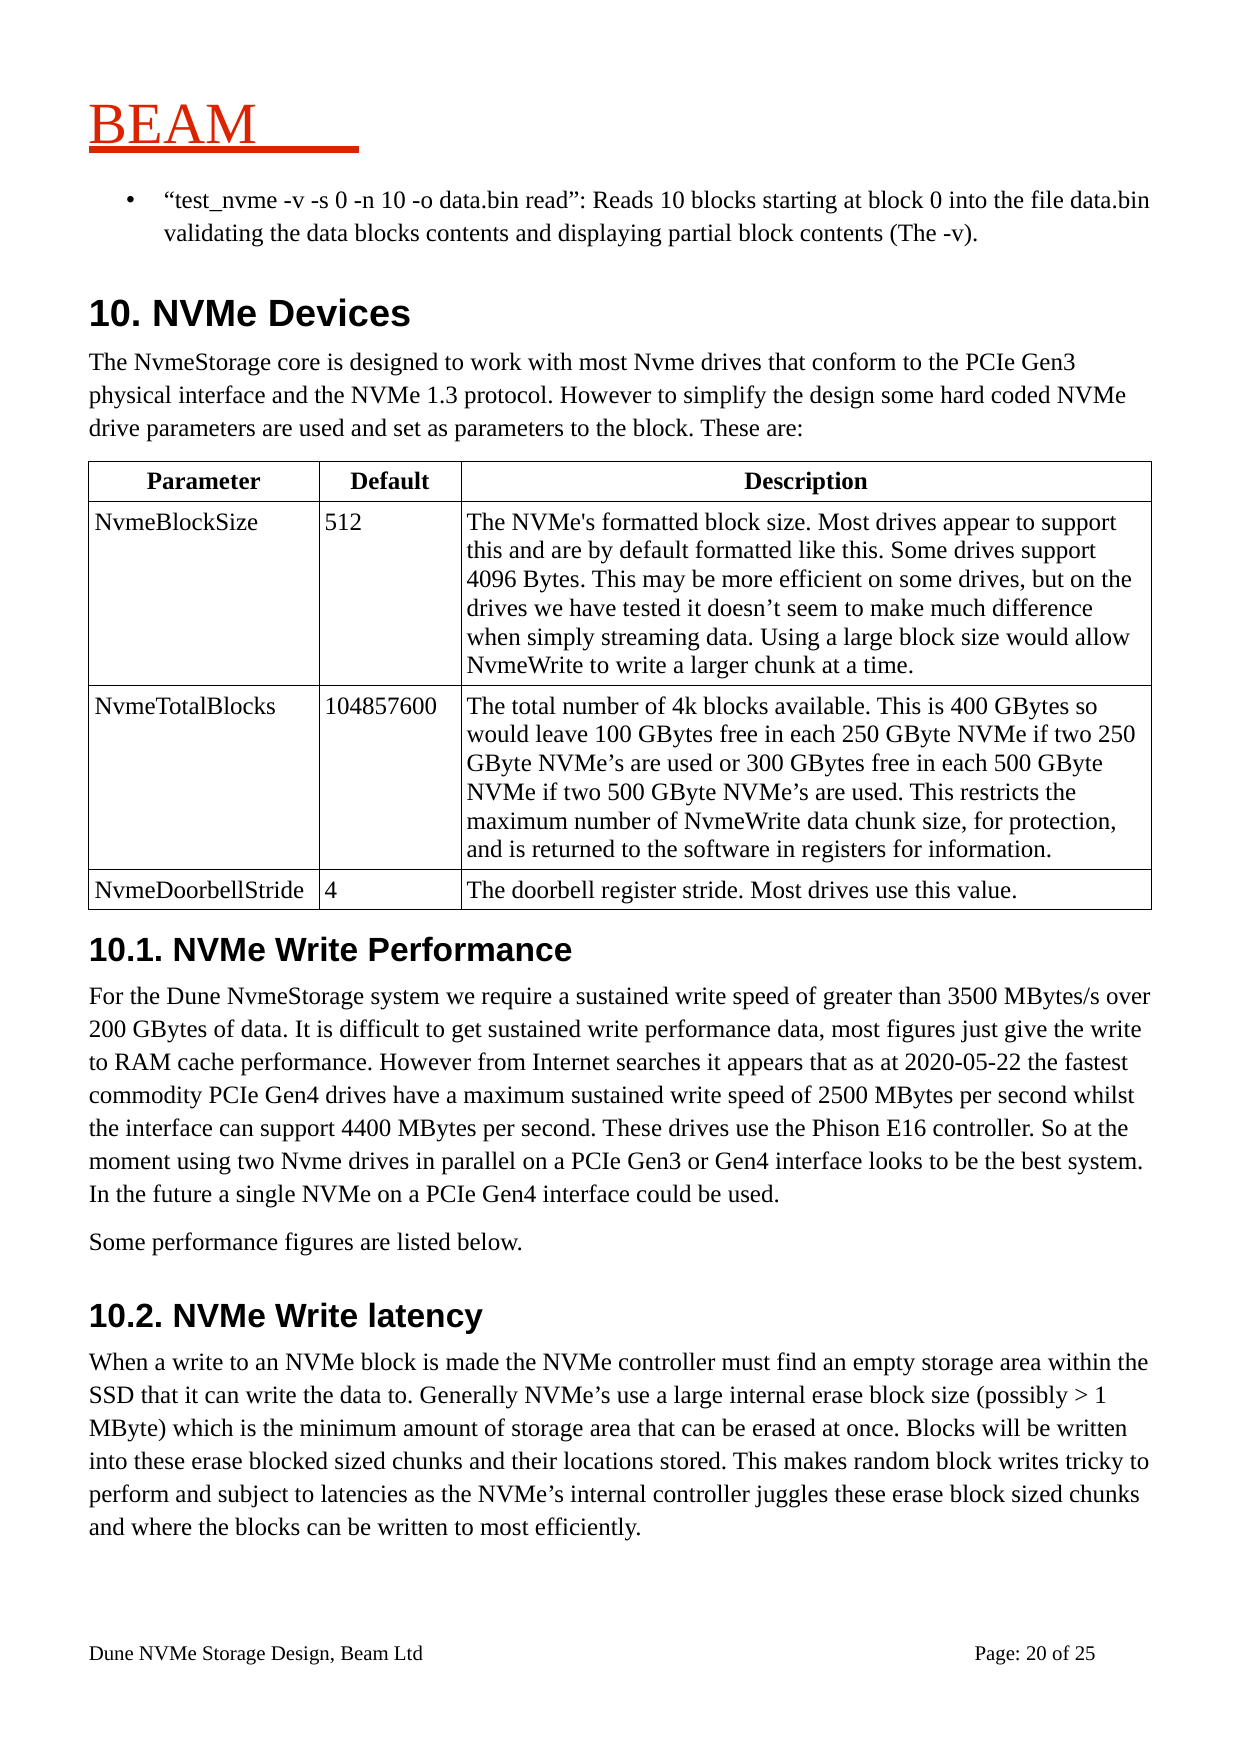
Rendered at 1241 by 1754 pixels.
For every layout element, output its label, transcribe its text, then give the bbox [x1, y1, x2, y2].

table_header Parameter [89, 462, 319, 501]
subtitle NVMe Devices [88, 291, 1152, 334]
table_cell The doorbell register stride. Most drives use this value. [462, 870, 1151, 909]
table_cell The NVMe's formatted block size. Most drives appear to support this and are by default formatted like this. Some drives support 4096 Bytes. This may be more efficient on some drives, but on the drives we have tested it doesn’t seem to make much difference when simply streaming data. Using a large block size would allow NvmeWrite to write a larger chunk at a time. [462, 502, 1151, 685]
table_cell NvmeDoorbellStride [89, 870, 319, 909]
table_header Description [462, 462, 1151, 501]
subtitle NVMe Write latency [88, 1296, 1152, 1334]
subtitle NVMe Write Performance [88, 930, 1152, 969]
text When a write to an NVMe block is made the NVMe controller must find an empty storage area within the SSD that it can write the data to. Generally NVMe’s use a large internal erase block size (possibly > 1 MByte) which is the minimum amount of storage area that can be erased at once. Blocks will be written into these erase blocked sized chunks and their locations stored. This makes random block writes tricky to perform and subject to latencies as the NVMe’s internal controller juggles these erase block sized chunks and where the blocks can be written to most efficiently. [88, 1347, 1152, 1541]
table_cell 4 [320, 870, 461, 909]
text Some performance figures are listed below. [88, 1227, 1152, 1256]
table_cell 104857600 [320, 686, 461, 869]
table_cell NvmeTotalBlocks [89, 686, 319, 869]
table_cell 512 [320, 502, 461, 685]
table_cell NvmeBlockSize [89, 502, 319, 685]
text For the Dune NvmeStorage system we require a sustained write speed of greater than 3500 MBytes/s over 200 GBytes of data. It is difficult to get sustained write performance data, most figures just give the write to RAM cache performance. However from Internet searches it appears that as at 2020-05-22 the fastest commodity PCIe Gen4 drives have a maximum sustained write speed of 2500 MBytes per second whilst the interface can support 4400 MBytes per second. These drives use the Phison E16 controller. So at the moment using two Nvme drives in parallel on a PCIe Gen3 or Gen4 interface looks to be the best system. In the future a single NVMe on a PCIe Gen4 interface could be used. [88, 981, 1152, 1208]
text The NvmeStorage core is designed to work with most Nvme drives that conform to the PCIe Gen3 physical interface and the NVMe 1.3 protocol. However to simplify the design some hard coded NVMe drive parameters are used and set as parameters to the block. These are: [88, 347, 1152, 442]
list “test_nvme -v -s 0 -n 10 -o data.bin read”: Reads 10 blocks starting at block 0 into the file data.bin validating the data blocks contents and displaying partial block contents (The -v). [126, 185, 1152, 247]
table_header Default [320, 462, 461, 501]
table_cell The total number of 4k blocks available. This is 400 GBytes so would leave 100 GBytes free in each 250 GByte NVMe if two 250 GByte NVMe’s are used or 300 GBytes free in each 500 GByte NVMe if two 500 GByte NVMe’s are used. This restricts the maximum number of NvmeWrite data chunk size, for protection, and is returned to the software in registers for information. [462, 686, 1151, 869]
